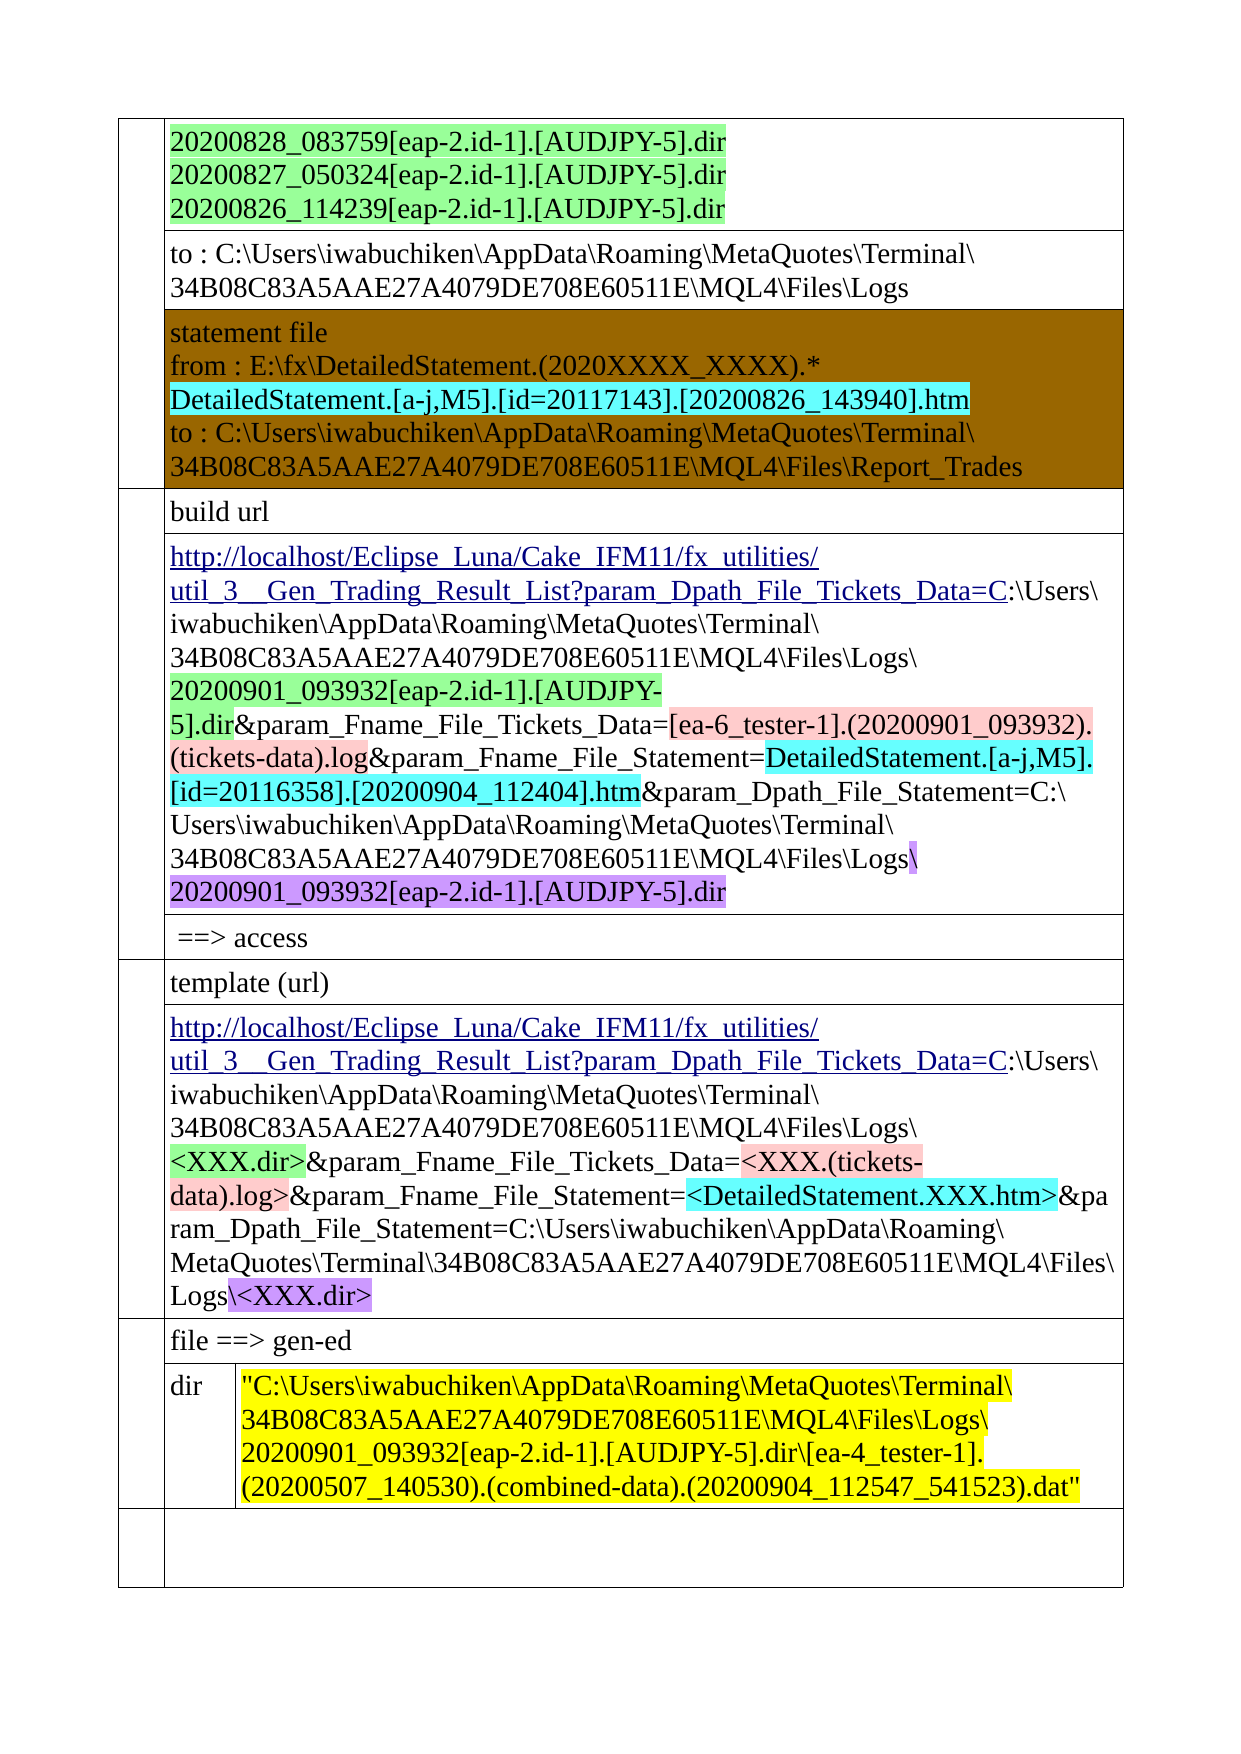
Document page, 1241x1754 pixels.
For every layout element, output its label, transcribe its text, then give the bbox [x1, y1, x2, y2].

table_cell http://localhost/Eclipse_Luna/Cake_IFM11/fx_utilities/util_3__Gen_Trading_Result_List?param_Dpath_File_Tickets_Data=C:\Users\iwabuchiken\AppData\Roaming\MetaQuotes\Terminal\34B08C83A5AAE27A4079DE708E60511E\MQL4\Files\Logs\<XXX.dir>&param_Fname_File_Tickets_Data=<XXX.(tickets-data).log>&param_Fname_File_Statement=<DetailedStatement.XXX.htm>&param_Dpath_File_Statement=C:\Users\iwabuchiken\AppData\Roaming\MetaQuotes\Terminal\34B08C83A5AAE27A4079DE708E60511E\MQL4\Files\Logs\<XXX.dir> [165, 1005, 1123, 1317]
table_cell "C:\Users\iwabuchiken\AppData\Roaming\MetaQuotes\Terminal\34B08C83A5AAE27A4079DE708E60511E\MQL4\Files\Logs\20200901_093932[eap-2.id-1].[AUDJPY-5].dir\[ea-4_tester-1].(20200507_140530).(combined-data).(20200904_112547_541523).dat" [236, 1364, 1123, 1508]
table_cell ==> access [165, 915, 1123, 959]
table_cell [119, 489, 164, 959]
table_cell [119, 1509, 164, 1587]
table_cell to : C:\Users\iwabuchiken\AppData\Roaming\MetaQuotes\Terminal\34B08C83A5AAE27A4079DE708E60511E\MQL4\Files\Logs [165, 231, 1123, 309]
table_cell [119, 960, 164, 1317]
table_cell statement file from : E:\fx\DetailedStatement.(2020XXXX_XXXX).* DetailedStatement.[a-j,M5].[id=20117143].[20200826_143940].htm to : C:\Users\iwabuchiken\AppData\Roaming\MetaQuotes\Terminal\34B08C83A5AAE27A4079DE708E60511E\MQL4\Files\Report_Trades [165, 310, 1123, 488]
table_cell dir [165, 1364, 235, 1508]
table_cell 20200828_083759[eap-2.id-1].[AUDJPY-5].dir 20200827_050324[eap-2.id-1].[AUDJPY-5].dir 20200826_114239[eap-2.id-1].[AUDJPY-5].dir [165, 119, 1123, 230]
table_cell [119, 1319, 164, 1508]
table_cell http://localhost/Eclipse_Luna/Cake_IFM11/fx_utilities/util_3__Gen_Trading_Result_List?param_Dpath_File_Tickets_Data=C:\Users\iwabuchiken\AppData\Roaming\MetaQuotes\Terminal\34B08C83A5AAE27A4079DE708E60511E\MQL4\Files\Logs\20200901_093932[eap-2.id-1].[AUDJPY-5].dir&param_Fname_File_Tickets_Data=[ea-6_tester-1].(20200901_093932).(tickets-data).log&param_Fname_File_Statement=DetailedStatement.[a-j,M5].[id=20116358].[20200904_112404].htm&param_Dpath_File_Statement=C:\Users\iwabuchiken\AppData\Roaming\MetaQuotes\Terminal\34B08C83A5AAE27A4079DE708E60511E\MQL4\Files\Logs\20200901_093932[eap-2.id-1].[AUDJPY-5].dir [165, 534, 1123, 914]
table_cell template (url) [165, 960, 1123, 1004]
table_cell file ==> gen-ed [165, 1319, 1123, 1363]
table_cell [165, 1509, 1123, 1587]
table_cell build url [165, 489, 1123, 533]
table_cell [119, 119, 164, 488]
